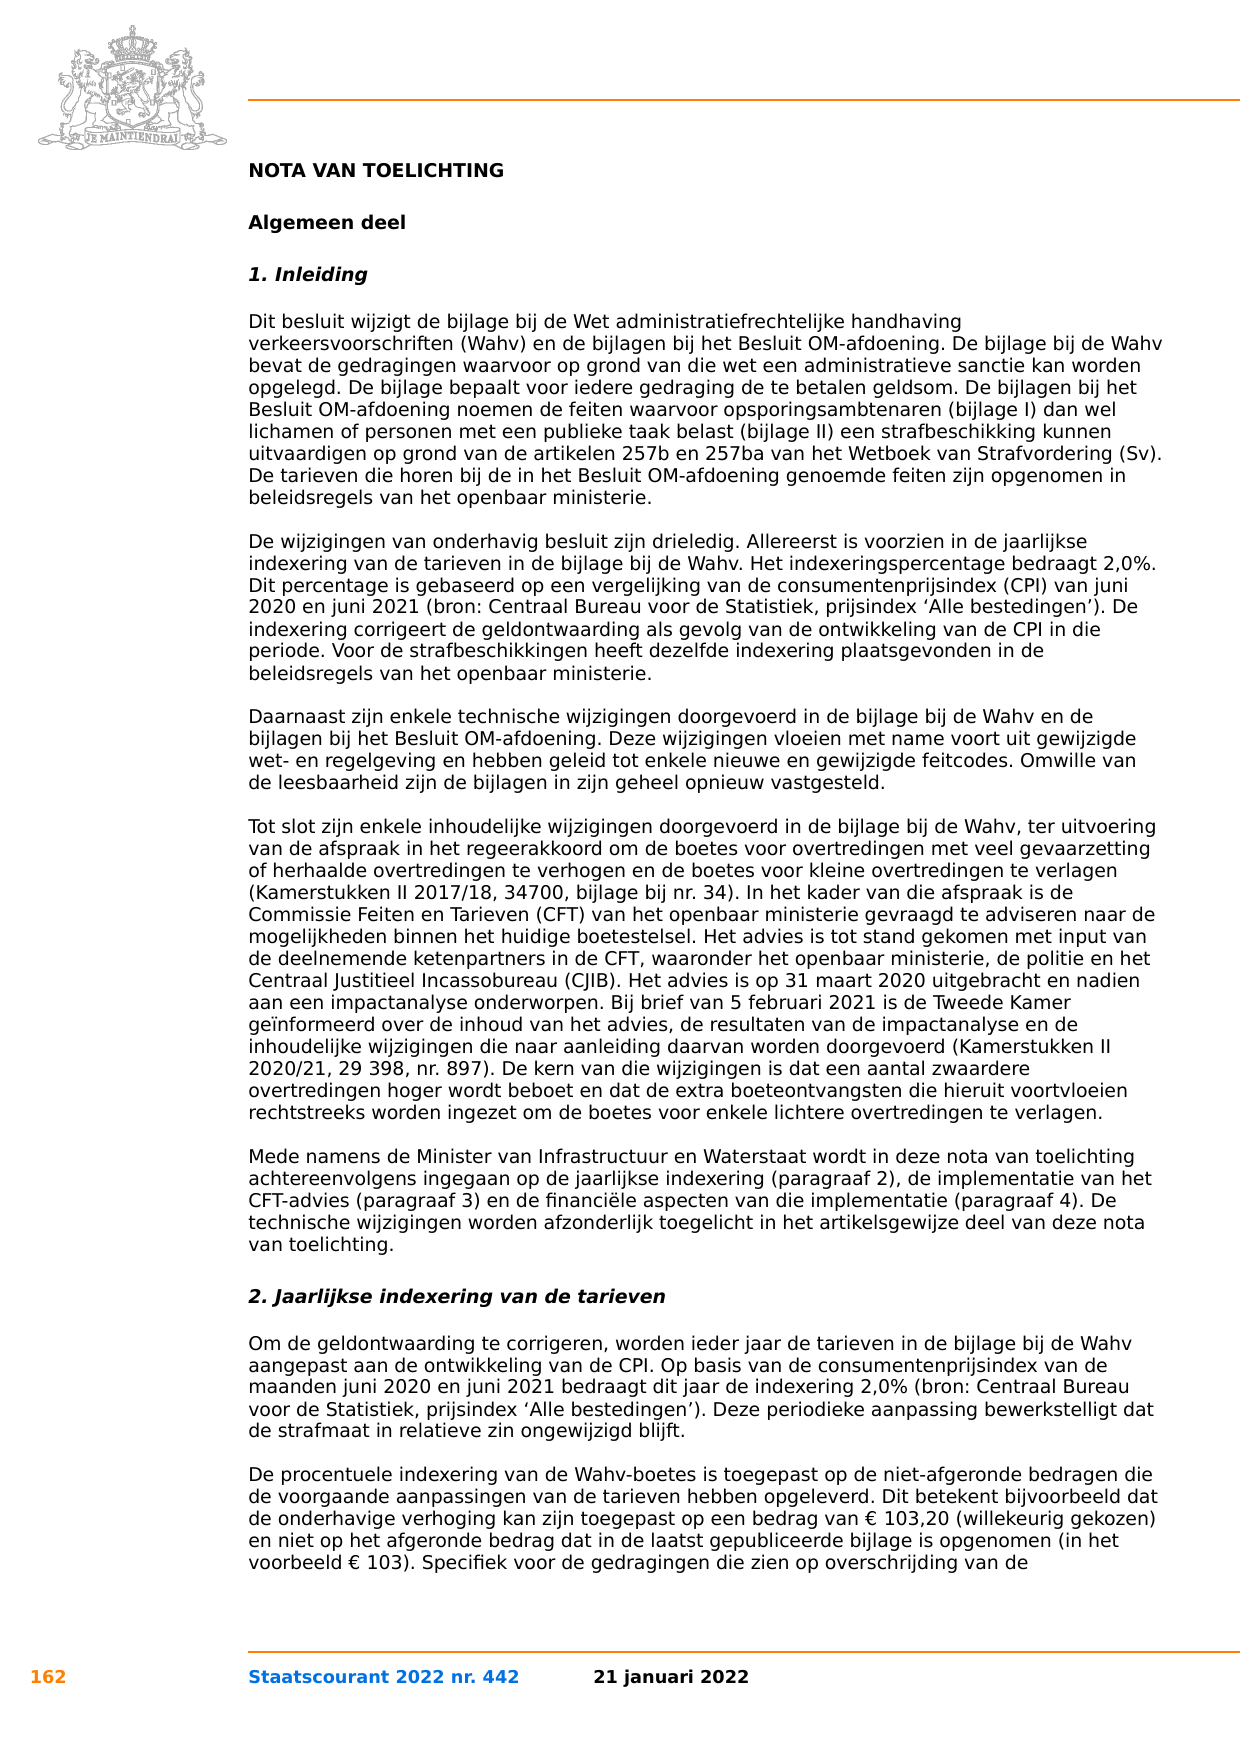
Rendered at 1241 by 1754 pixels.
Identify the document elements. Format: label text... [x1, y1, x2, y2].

subtitle Algemeen deel [248, 212, 1163, 234]
subtitle 2. Jaarlijkse indexering van de tarieven [248, 1286, 1163, 1307]
text Dit besluit wijzigt de bijlage bij de Wet administratiefrechtelijke handhaving verkeersvoorschriften (Wahv) en de bijlagen bij het Besluit OM-afdoening. De bijlage bij de Wahv bevat de gedragingen waarvoor op grond van die wet een administratieve sanctie kan worden opgelegd. De bijlage bepaalt voor iedere gedraging de te betalen geldsom. De bijlagen bij het Besluit OM-afdoening noemen de feiten waarvoor opsporingsambtenaren (bijlage I) dan wel lichamen of personen met een publieke taak belast (bijlage II) een strafbeschikking kunnen uitvaardigen op grond van de artikelen 257b en 257ba van het Wetboek van Strafvordering (Sv). De tarieven die horen bij de in het Besluit OM-afdoening genoemde feiten zijn opgenomen in beleidsregels van het openbaar ministerie. [248, 311, 1163, 509]
text De wijzigingen van onderhavig besluit zijn drieledig. Allereerst is voorzien in de jaarlijkse indexering van de tarieven in de bijlage bij de Wahv. Het indexeringspercentage bedraagt 2,0%. Dit percentage is gebaseerd op een vergelijking van de consumentenprijsindex (CPI) van juni 2020 en juni 2021 (bron: Centraal Bureau voor de Statistiek, prijsindex ‘Alle bestedingen’). De indexering corrigeert de geldontwaarding als gevolg van de ontwikkeling van de CPI in die periode. Voor de strafbeschikkingen heeft dezelfde indexering plaatsgevonden in de beleidsregels van het openbaar ministerie. [248, 531, 1163, 684]
text Mede namens de Minister van Infrastructuur en Waterstaat wordt in deze nota van toelichting achtereenvolgens ingegaan op de jaarlijkse indexering (paragraaf 2), de implementatie van het CFT-advies (paragraaf 3) en de financiële aspecten van die implementatie (paragraaf 4). De technische wijzigingen worden afzonderlijk toegelicht in het artikelsgewijze deel van deze nota van toelichting. [248, 1146, 1163, 1256]
text Tot slot zijn enkele inhoudelijke wijzigingen doorgevoerd in de bijlage bij de Wahv, ter uitvoering van de afspraak in het regeerakkoord om de boetes voor overtredingen met veel gevaarzetting of herhaalde overtredingen te verhogen en de boetes voor kleine overtredingen te verlagen (Kamerstukken II 2017/18, 34700, bijlage bij nr. 34). In het kader van die afspraak is de Commissie Feiten en Tarieven (CFT) van het openbaar ministerie gevraagd te adviseren naar de mogelijkheden binnen het huidige boetestelsel. Het advies is tot stand gekomen met input van de deelnemende ketenpartners in de CFT, waaronder het openbaar ministerie, de politie en het Centraal Justitieel Incassobureau (CJIB). Het advies is op 31 maart 2020 uitgebracht en nadien aan een impactanalyse onderworpen. Bij brief van 5 februari 2021 is de Tweede Kamer geïnformeerd over de inhoud van het advies, de resultaten van de impactanalyse en de inhoudelijke wijzigingen die naar aanleiding daarvan worden doorgevoerd (Kamerstukken II 2020/21, 29 398, nr. 897). De kern van die wijzigingen is dat een aantal zwaardere overtredingen hoger wordt beboet en dat de extra boeteontvangsten die hieruit voortvloeien rechtstreeks worden ingezet om de boetes voor enkele lichtere overtredingen te verlagen. [248, 816, 1163, 1124]
text Om de geldontwaarding te corrigeren, worden ieder jaar de tarieven in de bijlage bij de Wahv aangepast aan de ontwikkeling van de CPI. Op basis van de consumentenprijsindex van de maanden juni 2020 en juni 2021 bedraagt dit jaar de indexering 2,0% (bron: Centraal Bureau voor de Statistiek, prijsindex ‘Alle bestedingen’). Deze periodieke aanpassing bewerkstelligt dat de strafmaat in relatieve zin ongewijzigd blijft. [248, 1332, 1163, 1442]
subtitle 1. Inleiding [248, 264, 1163, 286]
text Daarnaast zijn enkele technische wijzigingen doorgevoerd in de bijlage bij de Wahv en de bijlagen bij het Besluit OM-afdoening. Deze wijzigingen vloeien met name voort uit gewijzigde wet- en regelgeving en hebben geleid tot enkele nieuwe en gewijzigde feitcodes. Omwille van de leesbaarheid zijn de bijlagen in zijn geheel opnieuw vastgesteld. [248, 706, 1163, 794]
subtitle NOTA VAN TOELICHTING [248, 160, 1163, 182]
text De procentuele indexering van de Wahv-boetes is toegepast op de niet-afgeronde bedragen die de voorgaande aanpassingen van de tarieven hebben opgeleverd. Dit betekent bijvoorbeeld dat de onderhavige verhoging kan zijn toegepast op een bedrag van € 103,20 (willekeurig gekozen) en niet op het afgeronde bedrag dat in de laatst gepubliceerde bijlage is opgenomen (in het voorbeeld € 103). Specifiek voor de gedragingen die zien op overschrijding van de [248, 1464, 1163, 1574]
picture [38, 25, 227, 150]
